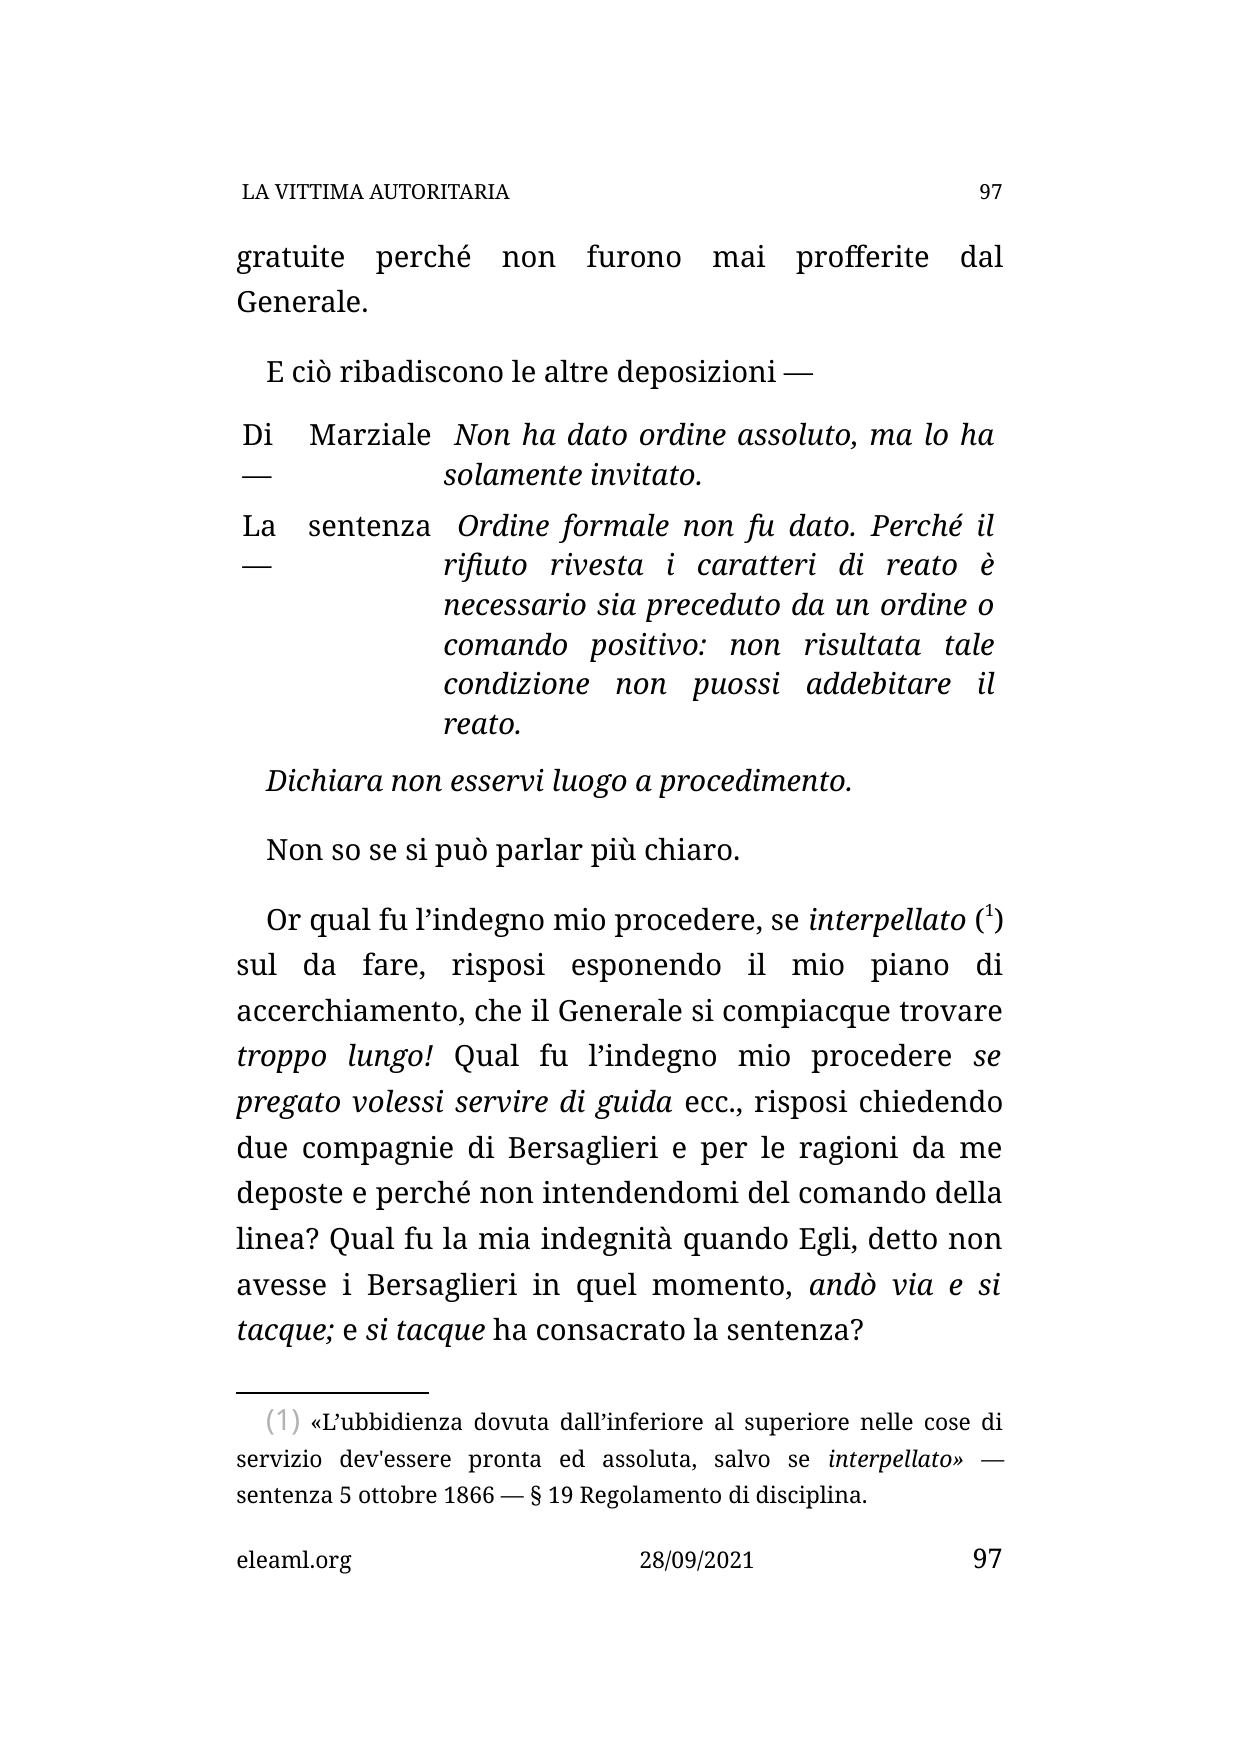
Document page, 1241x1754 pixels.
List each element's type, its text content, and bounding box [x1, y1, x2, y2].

text Or qual fu l’indegno mio procedere, se interpellato () sul da fare, risposi esponendo il mio piano di accerchiamento, che il Generale si compiacque trovare troppo lungo! Qual fu l’indegno mio procedere se pregato volessi servire di guida ecc., risposi chiedendo due compagnie di Bersaglieri e per le ragioni da me deposte e perché non intendendomi del comando della linea? Qual fu la mia indegnità quando Egli, detto non avesse i Bersaglieri in quel momento, andò via e si tacque; e si tacque ha consacrato la sentenza? [236, 899, 1004, 1349]
table_header Non ha dato ordine assoluto, ma lo ha solamente invitato. [438, 408, 1004, 499]
text E ciò ribadiscono le altre deposizioni — [236, 351, 1004, 391]
table_cell Ordine formale non fu dato. Perché il rifiuto rivesta i caratteri di reato è necessario sia preceduto da un ordine o comando positivo: non risultata tale condizione non puossi addebitare il reato. [438, 499, 1004, 749]
text Dichiara non esservi luogo a procedimento. [236, 761, 1004, 800]
text Non so se si può parlar più chiaro. [236, 830, 1004, 869]
table_header Di Marziale — [236, 408, 437, 499]
text «L’ubbidienza dovuta dall’inferiore al superiore nelle cose di servizio dev'essere pronta ed assoluta, salvo se interpellato» — sentenza 5 ottobre 1866 — § 19 Regolamento di disciplina. [236, 1399, 1004, 1510]
table_cell La sentenza — [236, 499, 437, 749]
text gratuite perché non furono mai profferite dal Generale. [236, 236, 1004, 321]
